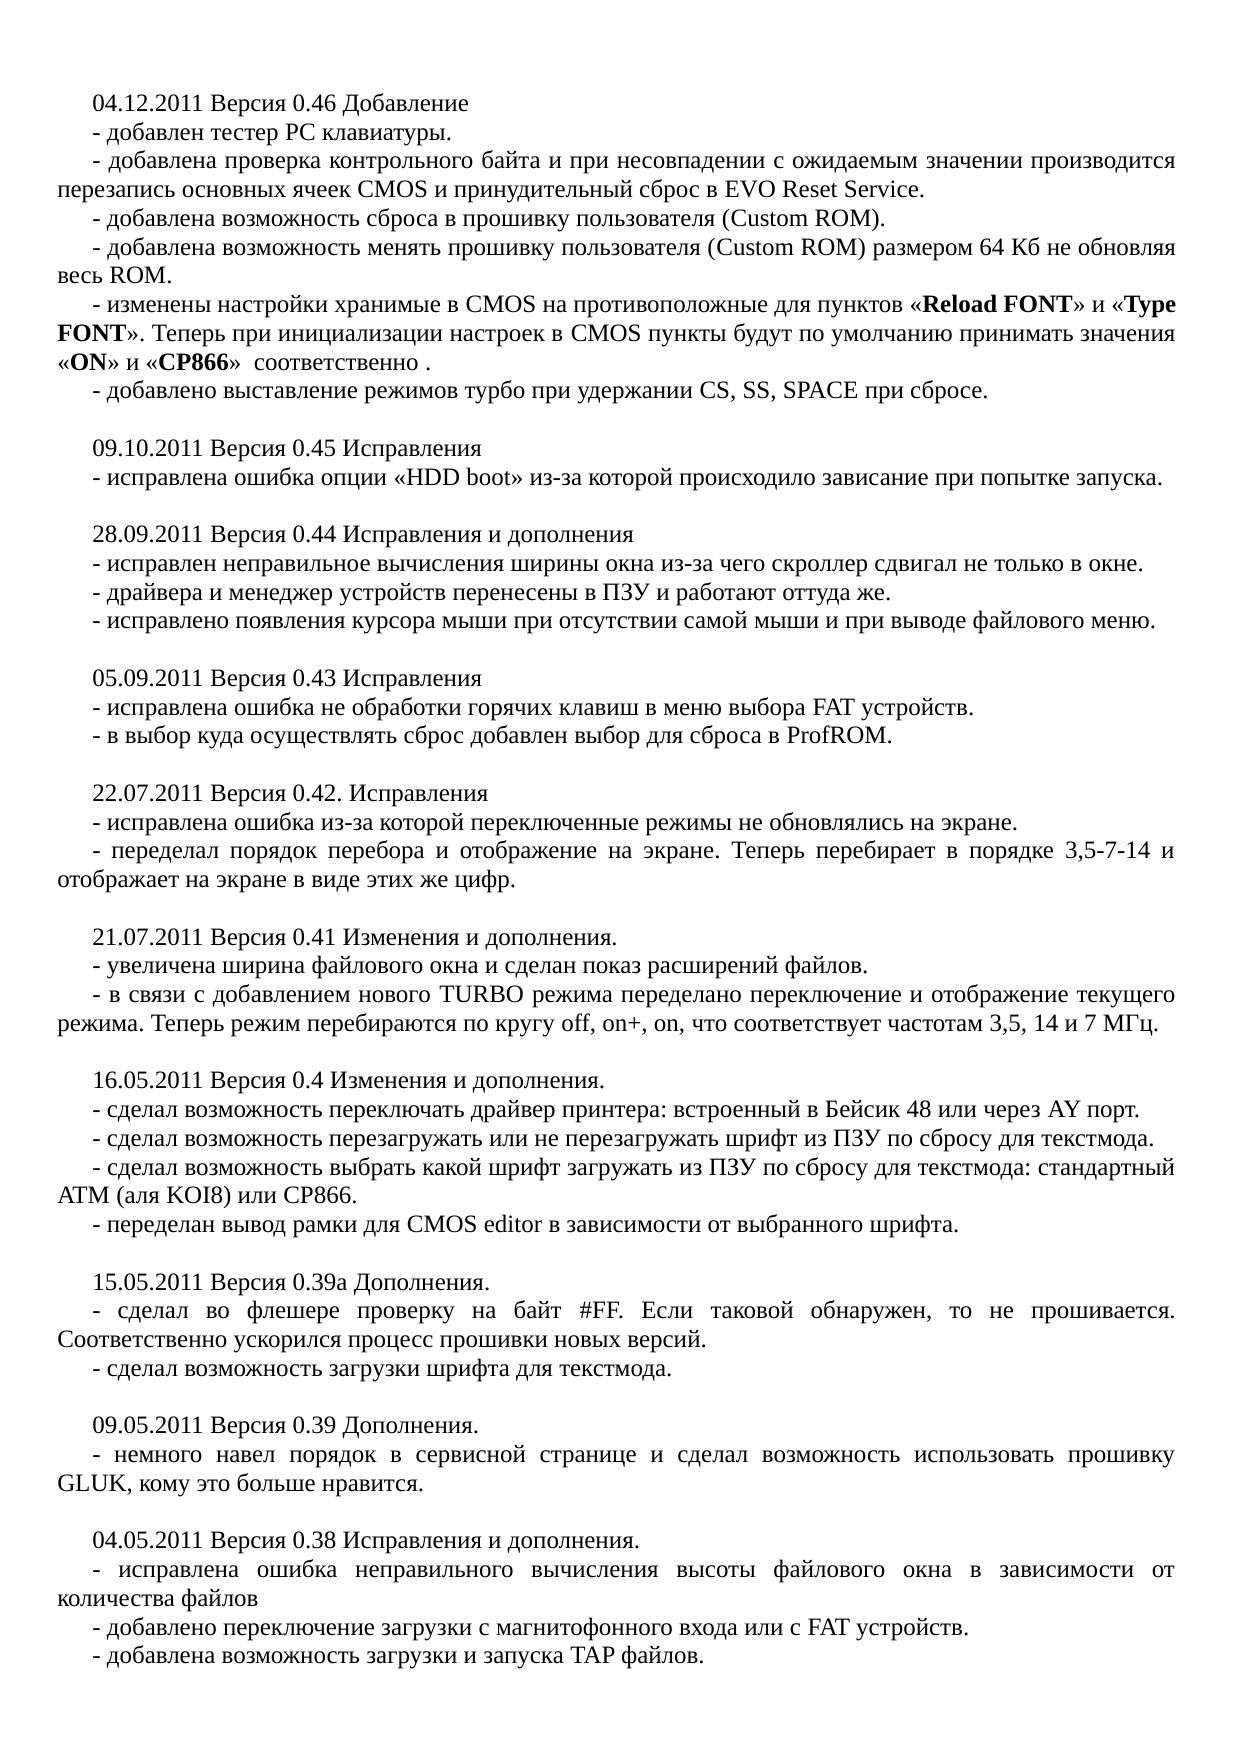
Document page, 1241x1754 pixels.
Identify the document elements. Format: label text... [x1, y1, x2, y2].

text - исправлен неправильное вычисления ширины окна из-за чего скроллер сдвигал не только в окне. [57, 548, 1176, 577]
text 09.10.2011 Версия 0.45 Исправления [57, 433, 1176, 462]
text 28.09.2011 Версия 0.44 Исправления и дополнения [57, 519, 1176, 548]
text - сделал во флешере проверку на байт #FF. Если таковой обнаружен, то не прошивается. Соответственно ускорился процесс прошивки новых версий. [57, 1296, 1176, 1353]
text - в связи с добавлением нового TURBO режима переделано переключение и отображение текущего режима. Теперь режим перебираются по кругу off, on+, on, что соответствует частотам 3,5, 14 и 7 МГц. [57, 979, 1176, 1037]
text - исправлена ошибка опции «HDD boot» из-за которой происходило зависание при попытке запуска. [57, 462, 1176, 491]
text - исправлена ошибка неправильного вычисления высоты файлового окна в зависимости от количества файлов [57, 1554, 1176, 1612]
text - исправлена ошибка из-за которой переключенные режимы не обновлялись на экране. [57, 807, 1176, 836]
text - изменены настройки хранимые в CMOS на противоположные для пунктов «Reload FONT» и «Type FONT». Теперь при инициализации настроек в CMOS пункты будут по умолчанию принимать значения «ON» и «CP866» соответственно . [57, 289, 1176, 376]
text - драйвера и менеджер устройств перенесены в ПЗУ и работают оттуда же. [57, 577, 1176, 606]
text - добавлена возможность сброса в прошивку пользователя (Custom ROM). [57, 203, 1176, 232]
text - исправлена ошибка не обработки горячих клавиш в меню выбора FAT устройств. [57, 692, 1176, 721]
text - исправлено появления курсора мыши при отсутствии самой мыши и при выводе файлового меню. [57, 606, 1176, 634]
text - добавлен тестер PC клавиатуры. [57, 117, 1176, 146]
text 04.12.2011 Версия 0.46 Добавление [57, 88, 1176, 117]
text - сделал возможность перезагружать или не перезагружать шрифт из ПЗУ по сбросу для текстмода. [57, 1123, 1176, 1152]
text - переделал порядок перебора и отображение на экране. Теперь перебирает в порядке 3,5-7-14 и отображает на экране в виде этих же цифр. [57, 836, 1176, 893]
text - в выбор куда осуществлять сброс добавлен выбор для сброса в ProfROM. [57, 721, 1176, 749]
text 15.05.2011 Версия 0.39а Дополнения. [57, 1267, 1176, 1296]
text 05.09.2011 Версия 0.43 Исправления [57, 663, 1176, 692]
text 22.07.2011 Версия 0.42. Исправления [57, 778, 1176, 807]
text - сделал возможность переключать драйвер принтера: встроенный в Бейсик 48 или через AY порт. [57, 1094, 1176, 1123]
text - сделал возможность выбрать какой шрифт загружать из ПЗУ по сбросу для текстмода: стандартный ATM (аля KOI8) или CP866. [57, 1152, 1176, 1209]
text - сделал возможность загрузки шрифта для текстмода. [57, 1353, 1176, 1382]
text - добавлена возможность загрузки и запуска TAP файлов. [57, 1641, 1176, 1669]
text 21.07.2011 Версия 0.41 Изменения и дополнения. [57, 922, 1176, 951]
text - переделан вывод рамки для CMOS editor в зависимости от выбранного шрифта. [57, 1209, 1176, 1238]
text 09.05.2011 Версия 0.39 Дополнения. [57, 1411, 1176, 1439]
text - увеличена ширина файлового окна и сделан показ расширений файлов. [57, 951, 1176, 979]
text - добавлено переключение загрузки с магнитофонного входа или с FAT устройств. [57, 1612, 1176, 1641]
text 04.05.2011 Версия 0.38 Исправления и дополнения. [57, 1526, 1176, 1554]
text - добавлено выставление режимов турбо при удержании CS, SS, SPACE при сбросе. [57, 376, 1176, 404]
text - добавлена возможность менять прошивку пользователя (Custom ROM) размером 64 Кб не обновляя весь ROM. [57, 232, 1176, 289]
text - добавлена проверка контрольного байта и при несовпадении с ожидаемым значении производится перезапись основных ячеек CMOS и принудительный сброс в EVO Reset Service. [57, 146, 1176, 203]
text - немного навел порядок в сервисной странице и сделал возможность использовать прошивку GLUK, кому это больше нравится. [57, 1439, 1176, 1497]
text 16.05.2011 Версия 0.4 Изменения и дополнения. [57, 1066, 1176, 1094]
